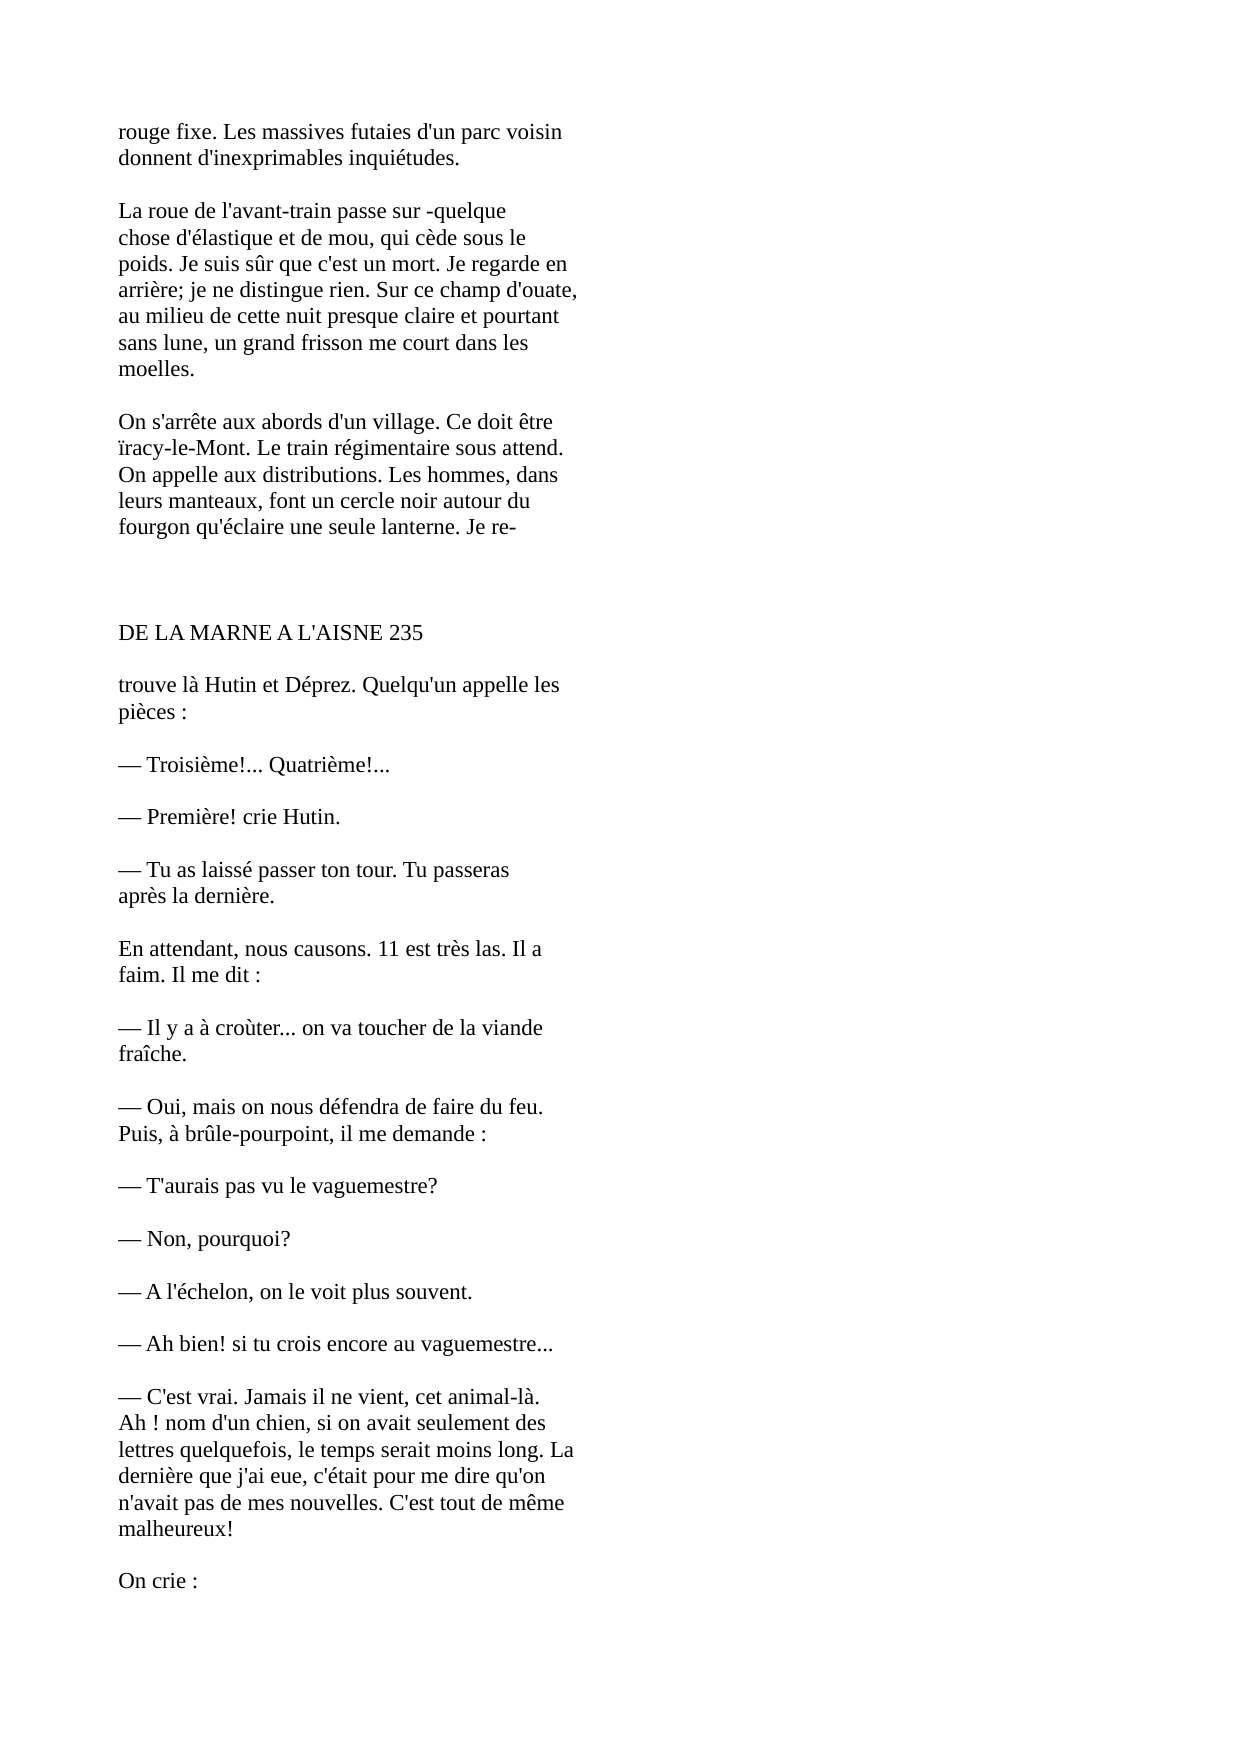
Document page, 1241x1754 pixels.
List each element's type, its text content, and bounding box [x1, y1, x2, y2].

text — T'aurais pas vu le vaguemestre? [118, 1172, 1122, 1199]
text fourgon qu'éclaire une seule lanterne. Je re- [118, 513, 1122, 540]
text — A l'échelon, on le voit plus souvent. [118, 1278, 1122, 1304]
text En attendant, nous causons. 11 est très las. Il a [118, 935, 1122, 961]
text Ah ! nom d'un chien, si on avait seulement des [118, 1409, 1122, 1436]
text — C'est vrai. Jamais il ne vient, cet animal-là. [118, 1383, 1122, 1409]
text chose d'élastique et de mou, qui cède sous le [118, 223, 1122, 250]
text dernière que j'ai eue, c'était pour me dire qu'on [118, 1462, 1122, 1488]
text donnent d'inexprimables inquiétudes. [118, 144, 1122, 171]
text On appelle aux distributions. Les hommes, dans [118, 461, 1122, 487]
text rouge fixe. Les massives futaies d'un parc voisin [118, 118, 1122, 144]
text — Oui, mais on nous défendra de faire du feu. [118, 1093, 1122, 1119]
text — Tu as laissé passer ton tour. Tu passeras [118, 856, 1122, 882]
text leurs manteaux, font un cercle noir autour du [118, 487, 1122, 513]
text malheureux! [118, 1515, 1122, 1541]
text moelles. [118, 355, 1122, 382]
text On crie : [118, 1568, 1122, 1594]
text pièces : [118, 698, 1122, 724]
text poids. Je suis sûr que c'est un mort. Je regarde en [118, 250, 1122, 276]
text La roue de l'avant-train passe sur -quelque [118, 197, 1122, 223]
text On s'arrête aux abords d'un village. Ce doit être [118, 408, 1122, 434]
text arrière; je ne distingue rien. Sur ce champ d'ouate, [118, 276, 1122, 303]
text — Non, pourquoi? [118, 1225, 1122, 1251]
text après la dernière. [118, 882, 1122, 909]
text fraîche. [118, 1041, 1122, 1067]
text — Ah bien! si tu crois encore au vaguemestre... [118, 1330, 1122, 1357]
text — Il y a à croùter... on va toucher de la viande [118, 1014, 1122, 1041]
text — Troisième!... Quatrième!... [118, 751, 1122, 777]
text trouve là Hutin et Déprez. Quelqu'un appelle les [118, 672, 1122, 698]
text faim. Il me dit : [118, 961, 1122, 988]
text lettres quelquefois, le temps serait moins long. La [118, 1436, 1122, 1462]
text Puis, à brûle-pourpoint, il me demande : [118, 1119, 1122, 1146]
text au milieu de cette nuit presque claire et pourtant [118, 303, 1122, 329]
text — Première! crie Hutin. [118, 803, 1122, 830]
text sans lune, un grand frisson me court dans les [118, 329, 1122, 355]
text DE LA MARNE A L'AISNE 235 [118, 619, 1122, 645]
text n'avait pas de mes nouvelles. C'est tout de même [118, 1488, 1122, 1515]
text ïracy-le-Mont. Le train régimentaire sous attend. [118, 434, 1122, 461]
